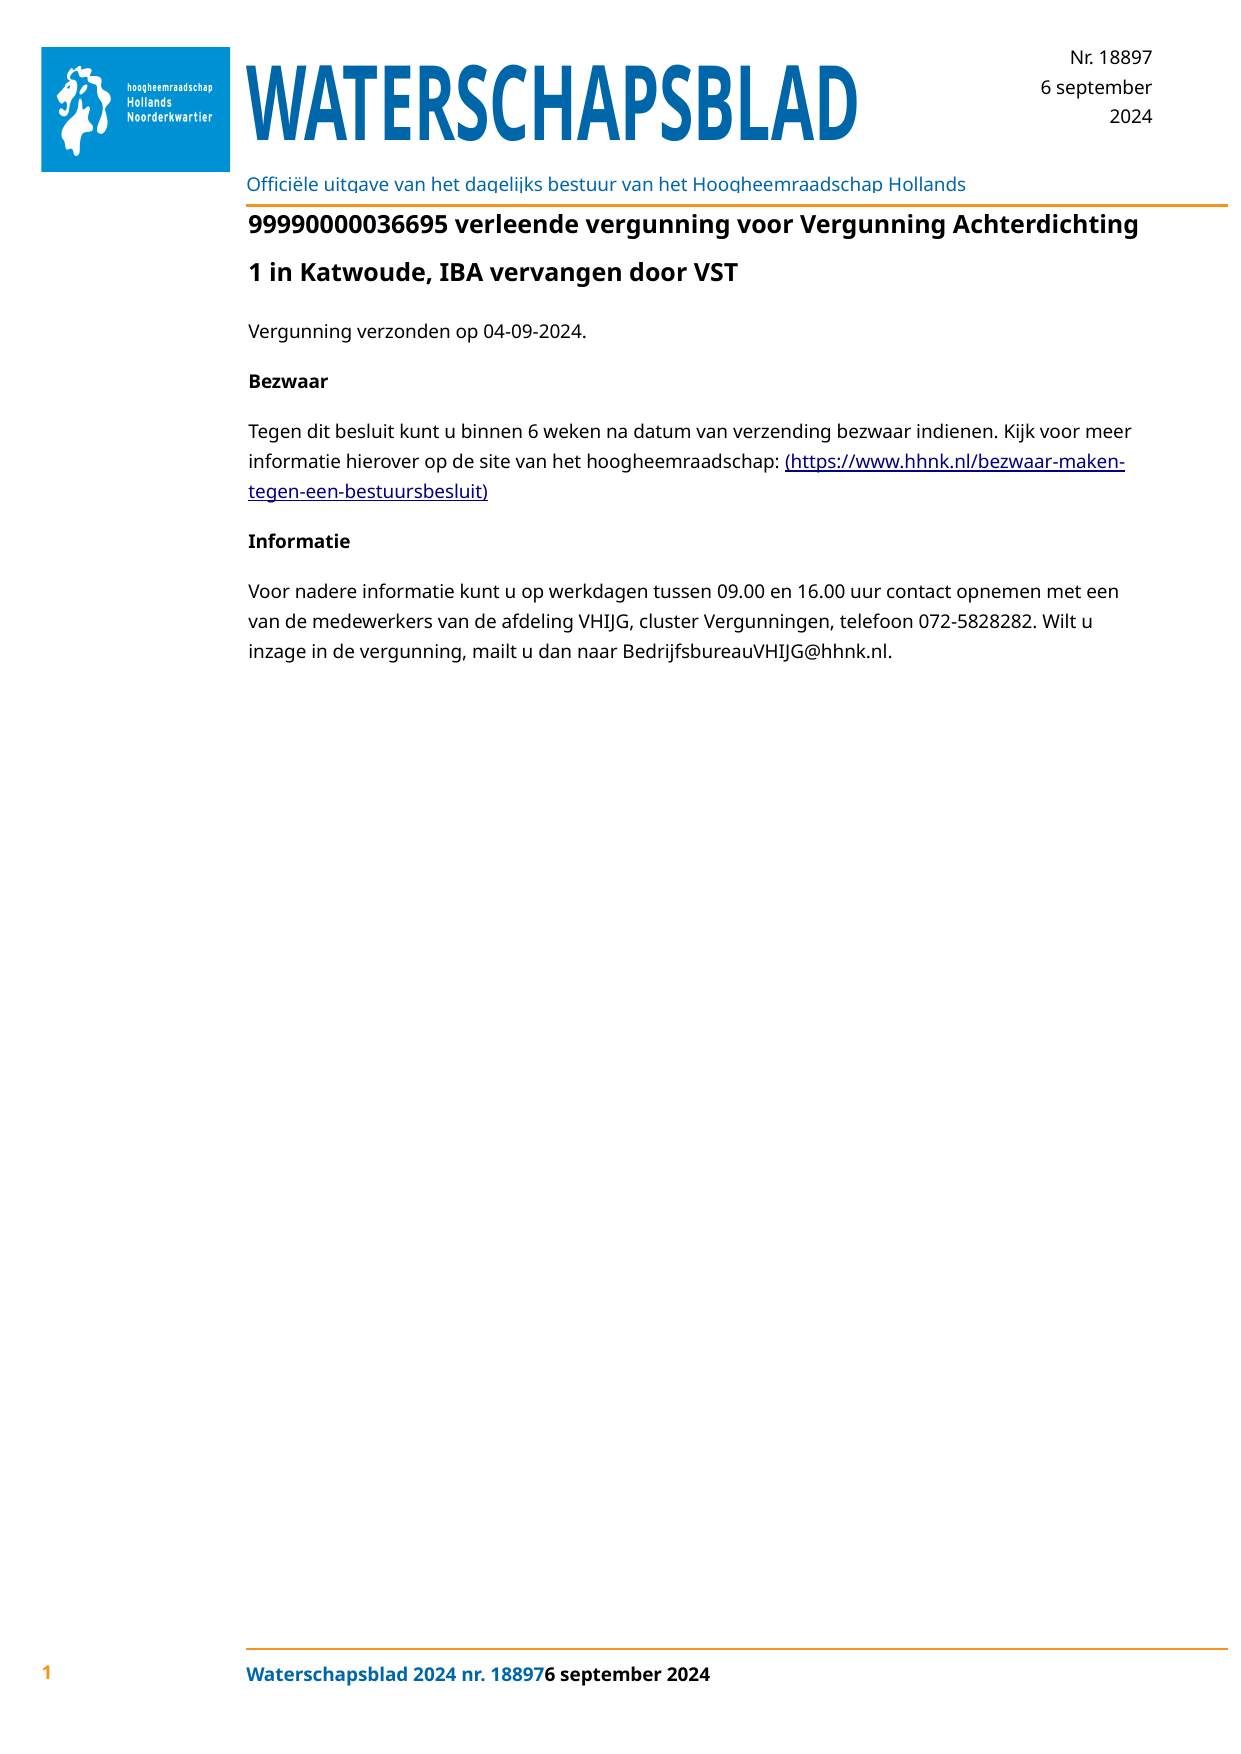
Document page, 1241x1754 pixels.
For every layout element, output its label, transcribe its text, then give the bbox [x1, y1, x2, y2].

text Informatie [248, 528, 1152, 554]
text Tegen dit besluit kunt u binnen 6 weken na datum van verzending bezwaar indienen. Kijk voor meer informatie hierover op de site van het hoogheemraadschap: (https://www.hhnk.nl/bezwaar-maken-tegen-een-bestuursbesluit) [248, 419, 1152, 504]
picture [128, 98, 133, 106]
text Voor nadere informatie kunt u op werkdagen tussen 09.00 en 16.00 uur contact opnemen met een van de medewerkers van de afdeling VHIJG, cluster Vergunningen, telefoon 072-5828282. Wilt u inzage in de vergunning, mailt u dan naar BedrijfsbureauVHIJG@hhnk.nl. [248, 579, 1152, 664]
text Vergunning verzonden op 04-09-2024. [248, 318, 1152, 344]
picture [80, 86, 87, 93]
picture [58, 80, 77, 116]
text Bezwaar [248, 368, 1152, 394]
picture [62, 100, 92, 155]
picture [76, 67, 110, 133]
text 99990000036695 verleende vergunning voor Vergunning Achterdichting 1 in Katwoude, IBA vervangen door VST [248, 207, 1152, 288]
picture [68, 69, 73, 79]
picture [128, 113, 133, 121]
